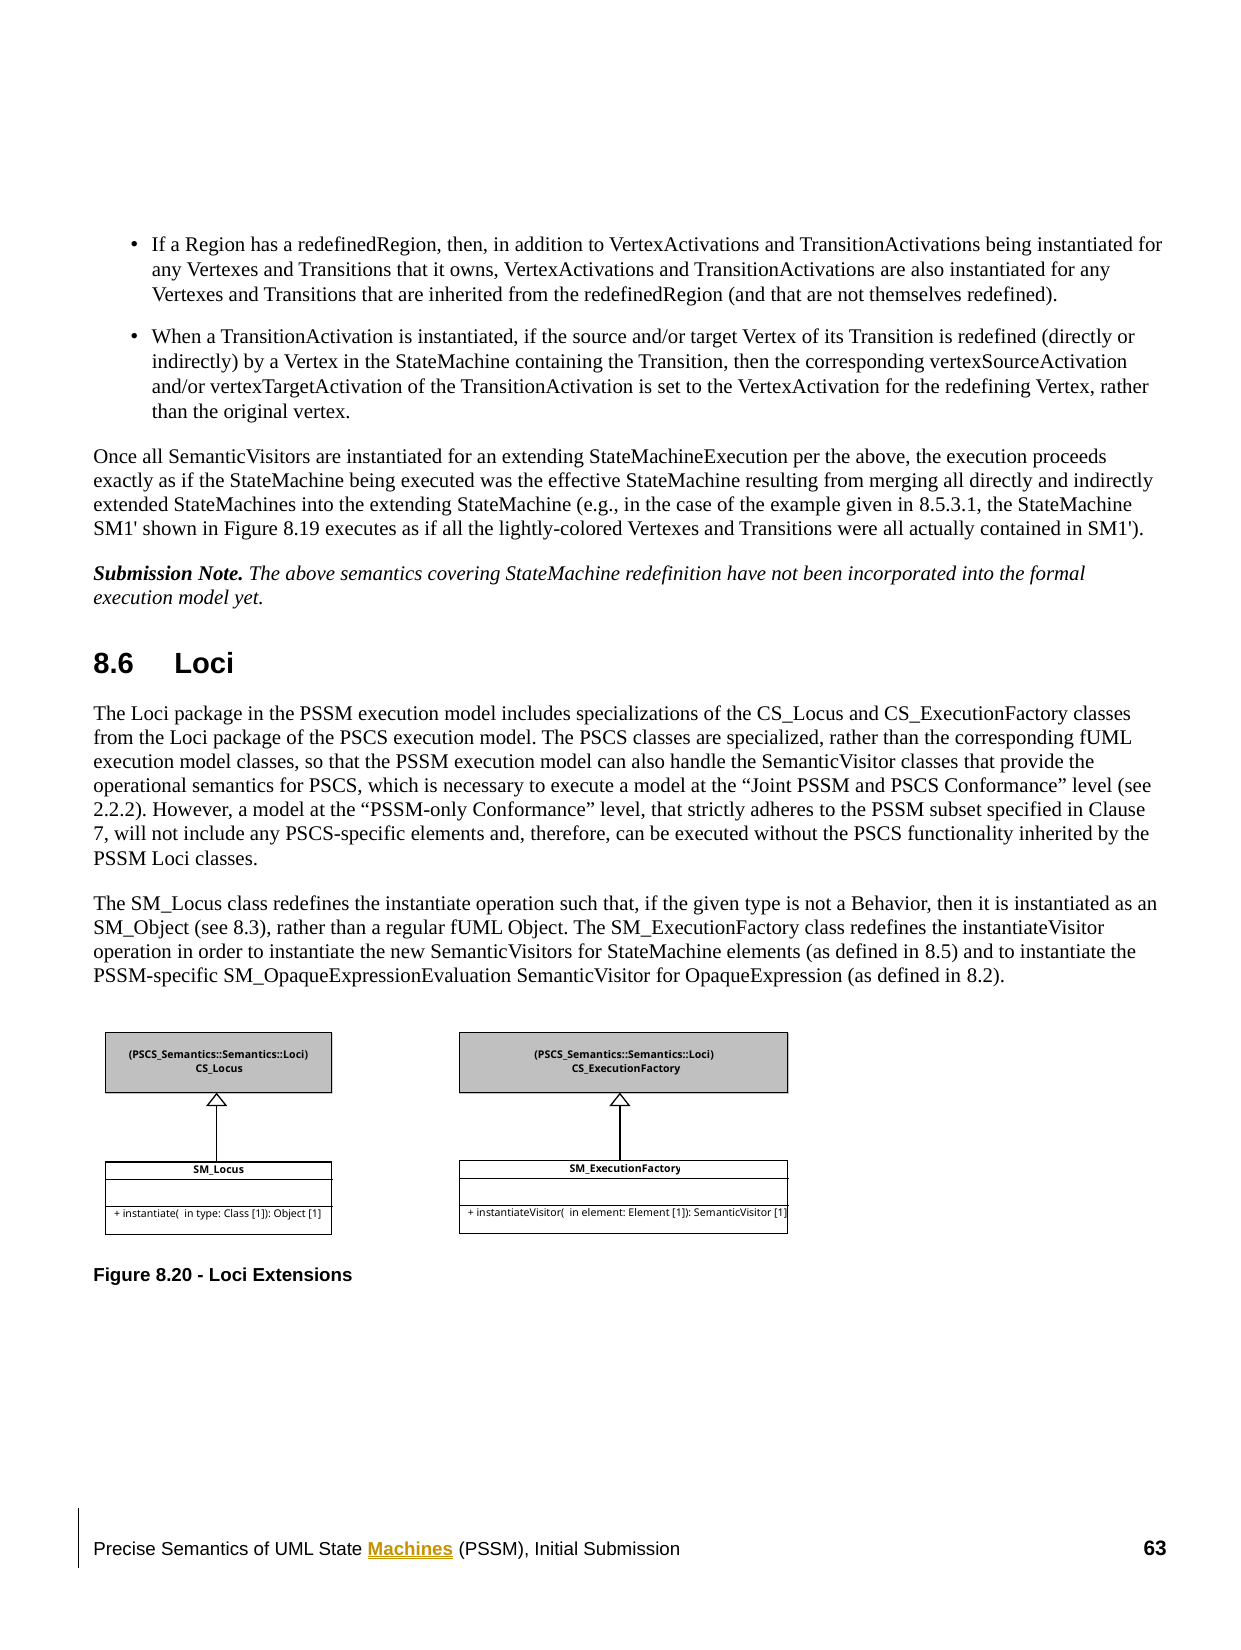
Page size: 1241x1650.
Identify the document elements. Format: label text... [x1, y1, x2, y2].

text The SM_Locus class redefines the instantiate operation such that, if the given type is not a Behavior, then it is instantiated as an SM_Object (see 8.3), rather than a regular fUML Object. The SM_ExecutionFactory class redefines the instantiateVisitor operation in order to instantiate the new SemanticVisitors for StateMachine elements (as defined in 8.5) and to instantiate the PSSM-specific SM_OpaqueExpressionEvaluation SemanticVisitor for OpaqueExpression (as defined in 8.2). [93, 891, 1164, 987]
text Submission Note. The above semantics covering StateMachine redefinition have not been incorporated into the formal execution model yet. [93, 561, 1164, 609]
list If a Region has a redefinedRegion, then, in addition to VertexActivations and TransitionActivations being instantiated for any Vertexes and Transitions that it owns, VertexActivations and TransitionActivations are also instantiated for any Vertexes and Transitions that are inherited from the redefinedRegion (and that are not themselves redefined). [131, 231, 1164, 306]
text The Loci package in the PSSM execution model includes specializations of the CS_Locus and CS_ExecutionFactory classes from the Loci package of the PSCS execution model. The PSCS classes are specialized, rather than the corresponding fUML execution model classes, so that the PSSM execution model can also handle the SemanticVisitor classes that provide the operational semantics for PSCS, which is necessary to execute a model at the “Joint PSSM and PSCS Conformance” level (see 2.2.2). However, a model at the “PSSM-only Conformance” level, that strictly adheres to the PSSM subset specified in Clause 7, will not include any PSCS-specific elements and, therefore, can be executed without the PSCS functionality inherited by the PSSM Loci classes. [93, 701, 1164, 869]
text Once all SemanticVisitors are instantiated for an extending StateMachineExecution per the above, the execution proceeds exactly as if the StateMachine being executed was the effective StateMachine resulting from merging all directly and indirectly extended StateMachines into the extending StateMachine (e.g., in the case of the example given in 8.5.3.1, the StateMachine SM1' shown in Figure 8.19 executes as if all the lightly-colored Vertexes and Transitions were all actually contained in SM1'). [93, 444, 1164, 540]
text Figure 8.20 - Loci Extensions [93, 1264, 903, 1286]
list When a TransitionActivation is instantiated, if the source and/or target Vertex of its Transition is redefined (directly or indirectly) by a Vertex in the StateMachine containing the Transition, then the corresponding vertexSourceActivation and/or vertexTargetActivation of the TransitionActivation is set to the VertexActivation for the redefining Vertex, rather than the original vertex. [131, 323, 1164, 423]
subtitle Loci [93, 644, 1164, 680]
